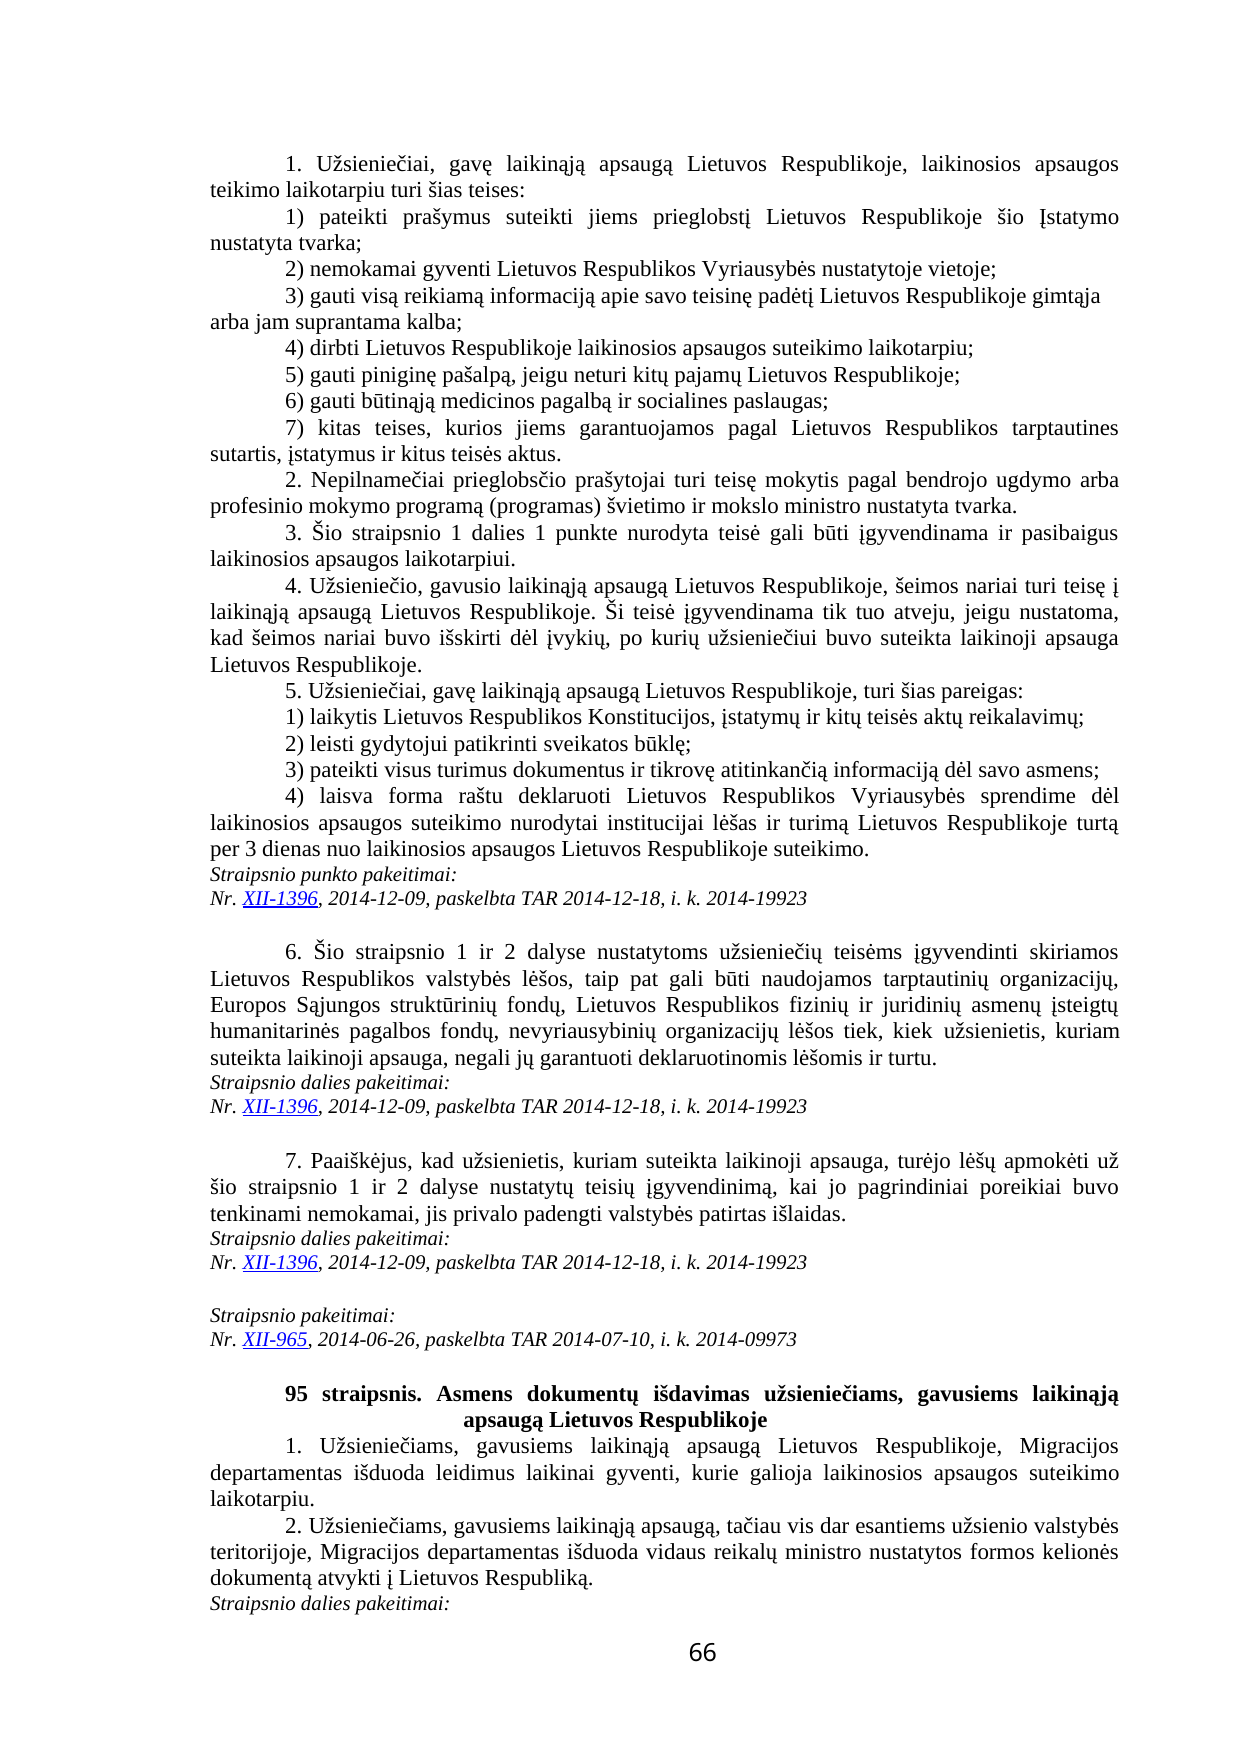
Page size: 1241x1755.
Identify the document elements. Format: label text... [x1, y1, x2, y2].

text 95 straipsnis. Asmens dokumentų išdavimas užsieniečiams, gavusiems laikinąją apsaugą Lietuvos Respublikoje [285, 1380, 1120, 1433]
text 1) pateikti prašymus suteikti jiems prieglobstį Lietuvos Respublikoje šio Įstatymo nustatyta tvarka; [210, 203, 1120, 255]
text Nr. XII-965, 2014-06-26, paskelbta TAR 2014-07-10, i. k. 2014-09973 [210, 1327, 1120, 1351]
text 3) gauti visą reikiamą informaciją apie savo teisinę padėtį Lietuvos Respublikoje gimtąja arba jam suprantama kalba; [210, 282, 1120, 334]
text Straipsnio dalies pakeitimai: [210, 1591, 1120, 1615]
text 6) gauti būtinąją medicinos pagalbą ir socialines paslaugas; [210, 387, 1120, 413]
text Straipsnio dalies pakeitimai: [210, 1226, 1120, 1250]
text 7. Paaiškėjus, kad užsienietis, kuriam suteikta laikinoji apsauga, turėjo lėšų apmokėti už šio straipsnio 1 ir 2 dalyse nustatytų teisių įgyvendinimą, kai jo pagrindiniai poreikiai buvo tenkinami nemokamai, jis privalo padengti valstybės patirtas išlaidas. [210, 1147, 1120, 1226]
text 5. Užsieniečiai, gavę laikinąją apsaugą Lietuvos Respublikoje, turi šias pareigas: [210, 677, 1120, 703]
text Nr. XII-1396, 2014-12-09, paskelbta TAR 2014-12-18, i. k. 2014-19923 [210, 886, 1120, 910]
text 7) kitas teises, kurios jiems garantuojamos pagal Lietuvos Respublikos tarptautines sutartis, įstatymus ir kitus teisės aktus. [210, 413, 1120, 466]
text 1) laikytis Lietuvos Respublikos Konstitucijos, įstatymų ir kitų teisės aktų reikalavimų; [210, 703, 1120, 730]
text 6. Šio straipsnio 1 ir 2 dalyse nustatytoms užsieniečių teisėms įgyvendinti skiriamos Lietuvos Respublikos valstybės lėšos, taip pat gali būti naudojamos tarptautinių organizacijų, Europos Sąjungos struktūrinių fondų, Lietuvos Respublikos fizinių ir juridinių asmenų įsteigtų humanitarinės pagalbos fondų, nevyriausybinių organizacijų lėšos tiek, kiek užsienietis, kuriam suteikta laikinoji apsauga, negali jų garantuoti deklaruotinomis lėšomis ir turtu. [210, 938, 1120, 1070]
text 3. Šio straipsnio 1 dalies 1 punkte nurodyta teisė gali būti įgyvendinama ir pasibaigus laikinosios apsaugos laikotarpiui. [210, 519, 1120, 572]
text 4) laisva forma raštu deklaruoti Lietuvos Respublikos Vyriausybės sprendime dėl laikinosios apsaugos suteikimo nurodytai institucijai lėšas ir turimą Lietuvos Respublikoje turtą per 3 dienas nuo laikinosios apsaugos Lietuvos Respublikoje suteikimo. [210, 782, 1120, 862]
text 4) dirbti Lietuvos Respublikoje laikinosios apsaugos suteikimo laikotarpiu; [210, 334, 1120, 361]
text Nr. XII-1396, 2014-12-09, paskelbta TAR 2014-12-18, i. k. 2014-19923 [210, 1094, 1120, 1118]
text Straipsnio punkto pakeitimai: [210, 862, 1120, 886]
text 2. Užsieniečiams, gavusiems laikinąją apsaugą, tačiau vis dar esantiems užsienio valstybės teritorijoje, Migracijos departamentas išduoda vidaus reikalų ministro nustatytos formos kelionės dokumentą atvykti į Lietuvos Respubliką. [210, 1512, 1120, 1591]
text 2) leisti gydytojui patikrinti sveikatos būklę; [210, 730, 1120, 756]
text 1. Užsieniečiai, gavę laikinąją apsaugą Lietuvos Respublikoje, laikinosios apsaugos teikimo laikotarpiu turi šias teises: [210, 150, 1120, 203]
text Straipsnio pakeitimai: [210, 1303, 1120, 1327]
text 2) nemokamai gyventi Lietuvos Respublikos Vyriausybės nustatytoje vietoje; [210, 255, 1120, 282]
text Straipsnio dalies pakeitimai: [210, 1070, 1120, 1094]
text Nr. XII-1396, 2014-12-09, paskelbta TAR 2014-12-18, i. k. 2014-19923 [210, 1250, 1120, 1274]
text 2. Nepilnamečiai prieglobsčio prašytojai turi teisę mokytis pagal bendrojo ugdymo arba profesinio mokymo programą (programas) švietimo ir mokslo ministro nustatyta tvarka. [210, 466, 1120, 519]
text 5) gauti piniginę pašalpą, jeigu neturi kitų pajamų Lietuvos Respublikoje; [210, 361, 1120, 387]
text 4. Užsieniečio, gavusio laikinąją apsaugą Lietuvos Respublikoje, šeimos nariai turi teisę į laikinąją apsaugą Lietuvos Respublikoje. Ši teisė įgyvendinama tik tuo atveju, jeigu nustatoma, kad šeimos nariai buvo išskirti dėl įvykių, po kurių užsieniečiui buvo suteikta laikinoji apsauga Lietuvos Respublikoje. [210, 572, 1120, 677]
text 3) pateikti visus turimus dokumentus ir tikrovę atitinkančią informaciją dėl savo asmens; [210, 756, 1120, 782]
text 1. Užsieniečiams, gavusiems laikinąją apsaugą Lietuvos Respublikoje, Migracijos departamentas išduoda leidimus laikinai gyventi, kurie galioja laikinosios apsaugos suteikimo laikotarpiu. [210, 1433, 1120, 1512]
